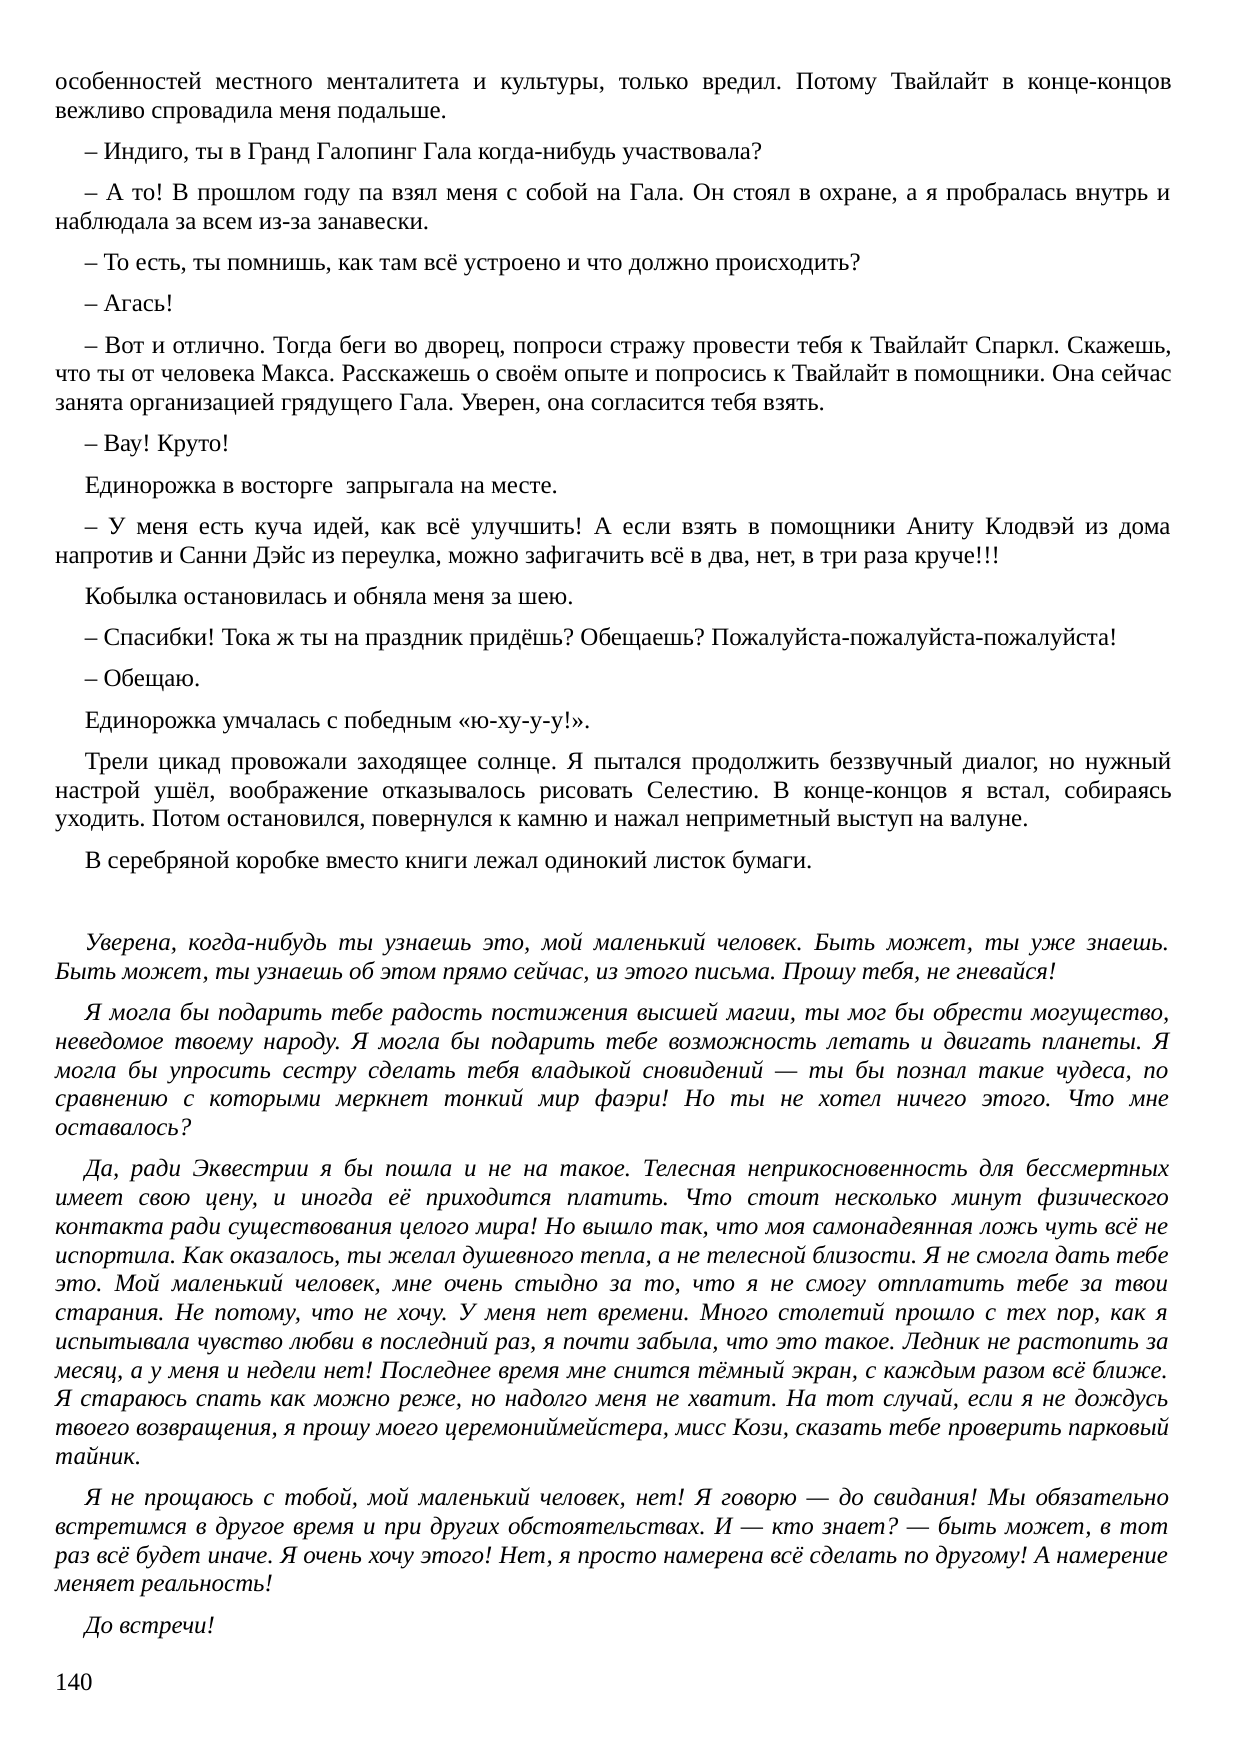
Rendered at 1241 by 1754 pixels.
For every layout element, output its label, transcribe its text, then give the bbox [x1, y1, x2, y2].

text Я могла бы подарить тебе радость постижения высшей магии, ты мог бы обрести могущество, неведомое твоему народу. Я могла бы подарить тебе возможность летать и двигать планеты. Я могла бы упросить сестру сделать тебя владыкой сновидений — ты бы познал такие чудеса, по сравнению с которыми меркнет тонкий мир фаэри! Но ты не хотел ничего этого. Что мне оставалось? [55, 997, 1173, 1141]
text – Агась! [55, 288, 1173, 317]
text Уверена, когда-нибудь ты узнаешь это, мой маленький человек. Быть может, ты уже знаешь. Быть может, ты узнаешь об этом прямо сейчас, из этого письма. Прошу тебя, не гневайся! [55, 927, 1173, 985]
text – Вау! Круто! [55, 428, 1173, 457]
text – Обещаю. [55, 663, 1173, 692]
text – У меня есть куча идей, как всё улучшить! А если взять в помощники Аниту Клодвэй из дома напротив и Санни Дэйс из переулка, можно зафигачить всё в два, нет, в три раза круче!!! [55, 511, 1173, 568]
text Трели цикад провожали заходящее солнце. Я пытался продолжить беззвучный диалог, но нужный настрой ушёл, воображение отказывалось рисовать Селестию. В конце-концов я встал, собираясь уходить. Потом остановился, повернулся к камню и нажал неприметный выступ на валуне. [55, 746, 1173, 832]
text До встречи! [55, 1610, 1173, 1638]
text Кобылка остановилась и обняла меня за шею. [55, 581, 1173, 610]
text В серебряной коробке вместо книги лежал одинокий листок бумаги. [55, 845, 1173, 873]
text Единорожка в восторге запрыгала на месте. [55, 470, 1173, 498]
text – Спасибки! Тока ж ты на праздник придёшь? Обещаешь? Пожалуйста-пожалуйста-пожалуйста! [55, 622, 1173, 651]
text Единорожка умчалась с победным «ю-ху-у-у!». [55, 705, 1173, 733]
text – А то! В прошлом году па взял меня с собой на Гала. Он стоял в охране, а я пробралась внутрь и наблюдала за всем из-за занавески. [55, 177, 1173, 235]
text – Индиго, ты в Гранд Галопинг Гала когда-нибудь участвовала? [55, 136, 1173, 165]
text Я не прощаюсь с тобой, мой маленький человек, нет! Я говорю — до свидания! Мы обязательно встретимся в другое время и при других обстоятельствах. И — кто знает? — быть может, в тот раз всё будет иначе. Я очень хочу этого! Нет, я просто намерена всё сделать по другому! А намерение меняет реальность! [55, 1482, 1173, 1597]
text Да, ради Эквестрии я бы пошла и не на такое. Телесная неприкосновенность для бессмертных имеет свою цену, и иногда её приходится платить. Что стоит несколько минут физического контакта ради существования целого мира! Но вышло так, что моя самонадеянная ложь чуть всё не испортила. Как оказалось, ты желал душевного тепла, а не телесной близости. Я не смогла дать тебе это. Мой маленький человек, мне очень стыдно за то, что я не смогу отплатить тебе за твои старания. Не потому, что не хочу. У меня нет времени. Много столетий прошло с тех пор, как я испытывала чувство любви в последний раз, я почти забыла, что это такое. Ледник не растопить за месяц, а у меня и недели нет! Последнее время мне снится тёмный экран, с каждым разом всё ближе. Я стараюсь спать как можно реже, но надолго меня не хватит. На тот случай, если я не дождусь твоего возвращения, я прошу моего церемониймейстера, мисс Кози, сказать тебе проверить парковый тайник. [55, 1153, 1173, 1470]
text – Вот и отлично. Тогда беги во дворец, попроси стражу провести тебя к Твайлайт Спаркл. Скажешь, что ты от человека Макса. Расскажешь о своём опыте и попросись к Твайлайт в помощники. Она сейчас занята организацией грядущего Гала. Уверен, она согласится тебя взять. [55, 330, 1173, 416]
text особенностей местного менталитета и культуры, только вредил. Потому Твайлайт в конце-концов вежливо спровадила меня подальше. [55, 66, 1173, 123]
text – То есть, ты помнишь, как там всё устроено и что должно происходить? [55, 247, 1173, 276]
